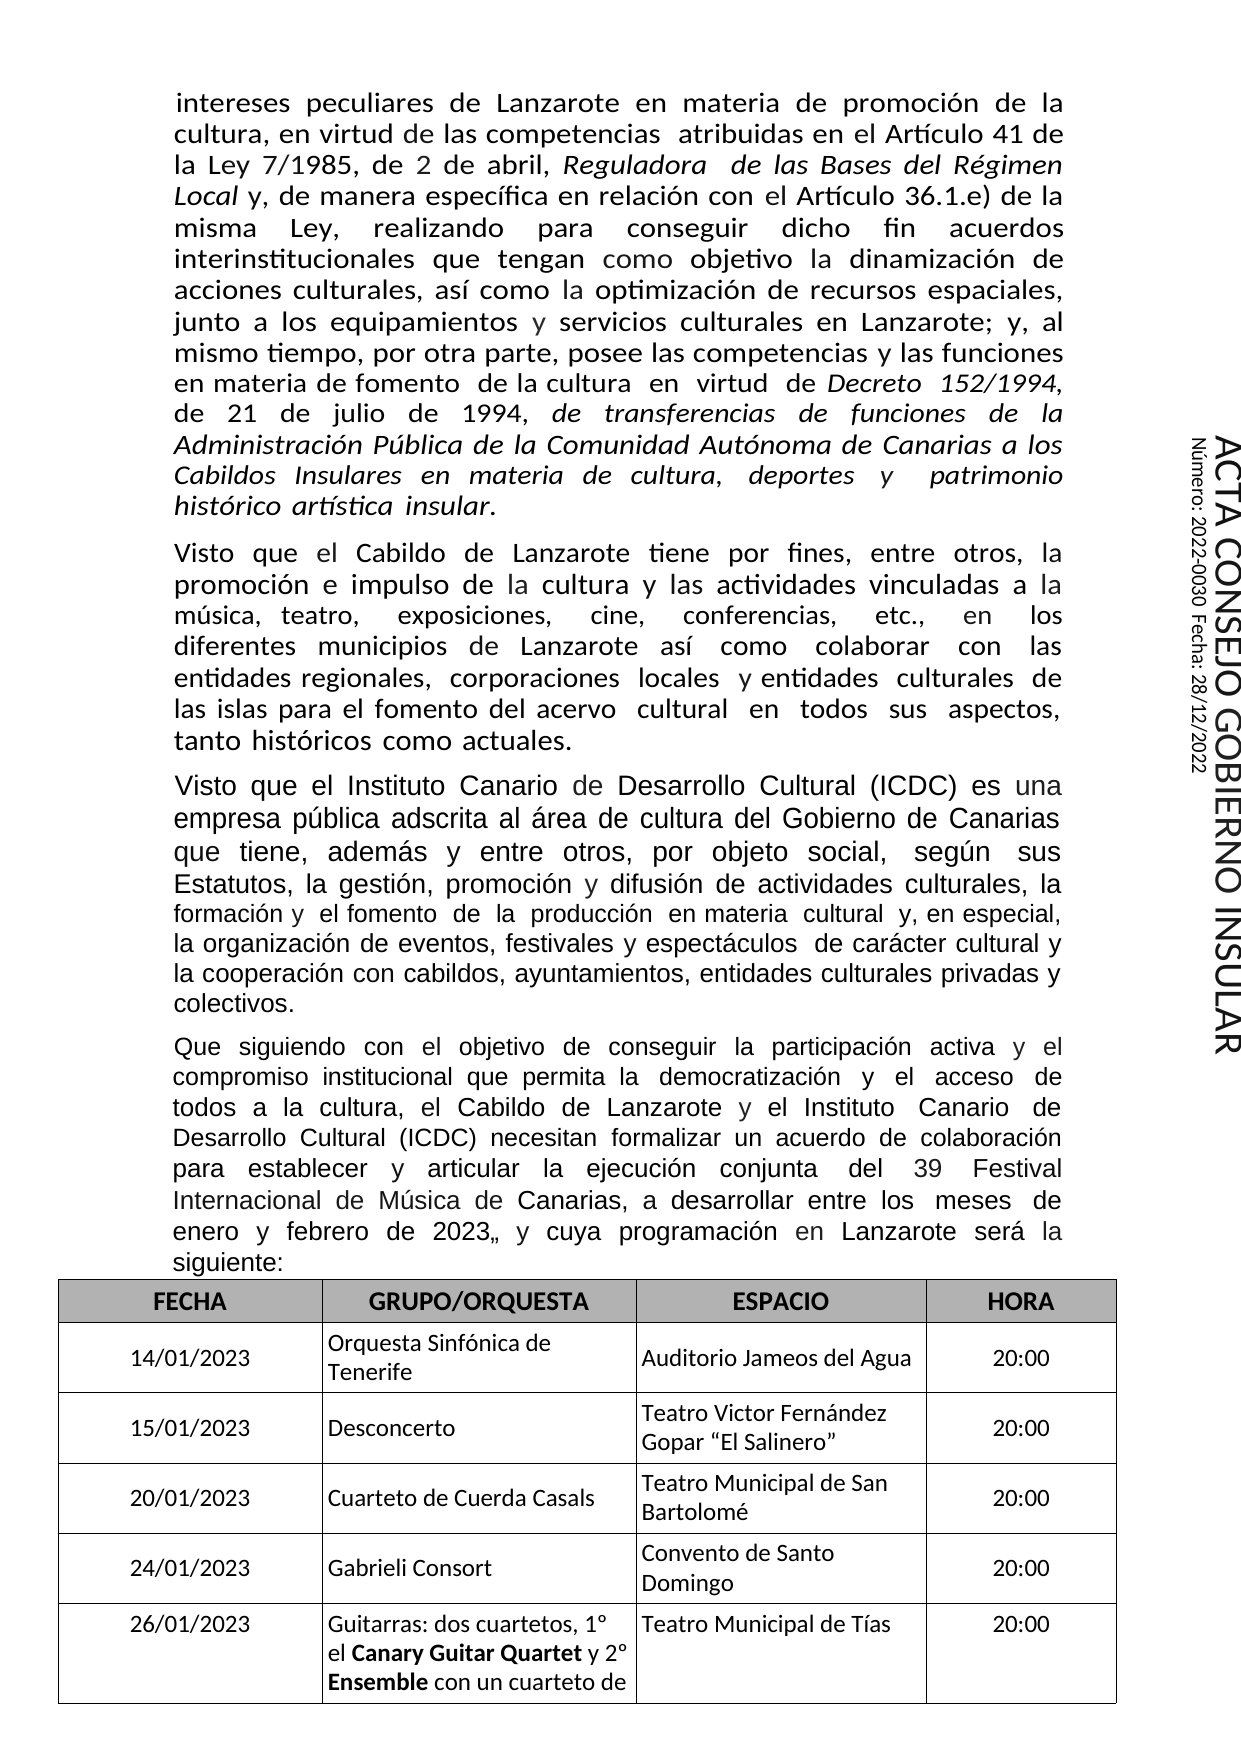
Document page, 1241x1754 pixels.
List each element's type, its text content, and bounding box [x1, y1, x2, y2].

table_cell 15/01/2023 [59, 1393, 322, 1462]
text Visto que el Cabildo de Lanzarote tiene por fines, entre otros, la promoción e impulso de la cultura y las actividades vinculadas a la música, teatro, exposiciones, cine, conferencias, etc., en los diferentes municipios de Lanzarote así como colaborar con las entidades regionales, corporaciones locales y entidades culturales de las islas para el fomento del acervo cultural en todos sus aspectos, tanto históricos como actuales. [174, 538, 1062, 758]
table_cell 20:00 [927, 1464, 1116, 1533]
text intereses peculiares de Lanzarote en materia de promoción de la cultura, en virtud de las competencias atribuidas en el Artículo 41 de la Ley 7/1985, de 2 de abril, Reguladora de las Bases del Régimen Local y, de manera específica en relación con el Artículo 36.1.e) de la misma Ley, realizando para conseguir dicho fin acuerdos interinstitucionales que tengan como objetivo la dinamización de acciones culturales, así como la optimización de recursos espaciales, junto a los equipamientos y servicios culturales en Lanzarote; y, al mismo tiempo, por otra parte, posee las competencias y las funciones en materia de fomento de la cultura en virtud de Decreto 152/1994, de 21 de julio de 1994, de transferencias de funciones de la Administración Pública de la Comunidad Autónoma de Canarias a los Cabildos Insulares en materia de cultura, deportes y patrimonio histórico artística insular. [174, 87, 1064, 522]
table_cell 14/01/2023 [59, 1323, 322, 1392]
text Que siguiendo con el objetivo de conseguir la participación activa y el compromiso institucional que permita la democratización y el acceso de todos a la cultura, el Cabildo de Lanzarote y el Instituto Canario de Desarrollo Cultural (ICDC) necesitan formalizar un acuerdo de colaboración para establecer y articular la ejecución conjunta del 39 Festival Internacional de Música de Canarias, a desarrollar entre los meses de enero y febrero de 2023„ y cuya programación en Lanzarote será la siguiente: [172, 1032, 1062, 1277]
table_header FECHA [59, 1280, 322, 1322]
table_cell Auditorio Jameos del Agua [637, 1323, 926, 1392]
table_cell 26/01/2023 [59, 1604, 322, 1702]
table_cell Cuarteto de Cuerda Casals [323, 1464, 636, 1533]
table_cell 20:00 [927, 1534, 1116, 1603]
table_header HORA [927, 1280, 1116, 1322]
table_cell Desconcerto [323, 1393, 636, 1462]
table_cell Teatro Municipal de Tías [637, 1604, 926, 1702]
text ACTA CONSEJO GOBIERNO INSULAR [1211, 435, 1240, 1086]
table_header GRUPO/ORQUESTA [323, 1280, 636, 1322]
table_cell 20:00 [927, 1393, 1116, 1462]
table_cell Gabrieli Consort [323, 1534, 636, 1603]
table_cell 20:00 [927, 1604, 1116, 1702]
table_cell Guitarras: dos cuartetos, 1º el Canary Guitar Quartet y 2º Ensemble con un cuarteto de [323, 1604, 636, 1702]
table_cell 24/01/2023 [59, 1534, 322, 1603]
table_cell Convento de Santo Domingo [637, 1534, 926, 1603]
table_cell Orquesta Sinfónica de Tenerife [323, 1323, 636, 1392]
text Número: 2022-0030 Fecha: 28/12/2022 [1189, 437, 1211, 1086]
table_cell Teatro Municipal de San Bartolomé [637, 1464, 926, 1533]
table_cell Teatro Victor Fernández Gopar “El Salinero” [637, 1393, 926, 1462]
table_cell 20/01/2023 [59, 1464, 322, 1533]
text Visto que el Instituto Canario de Desarrollo Cultural (ICDC) es una empresa pública adscrita al área de cultura del Gobierno de Canarias que tiene, además y entre otros, por objeto social, según sus Estatutos, la gestión, promoción y difusión de actividades culturales, la formación y el fomento de la producción en materia cultural y, en especial, la organización de eventos, festivales y espectáculos de carácter cultural y la cooperación con cabildos, ayuntamientos, entidades culturales privadas y colectivos. [173, 769, 1062, 1018]
table_cell 20:00 [927, 1323, 1116, 1392]
table_header ESPACIO [637, 1280, 926, 1322]
